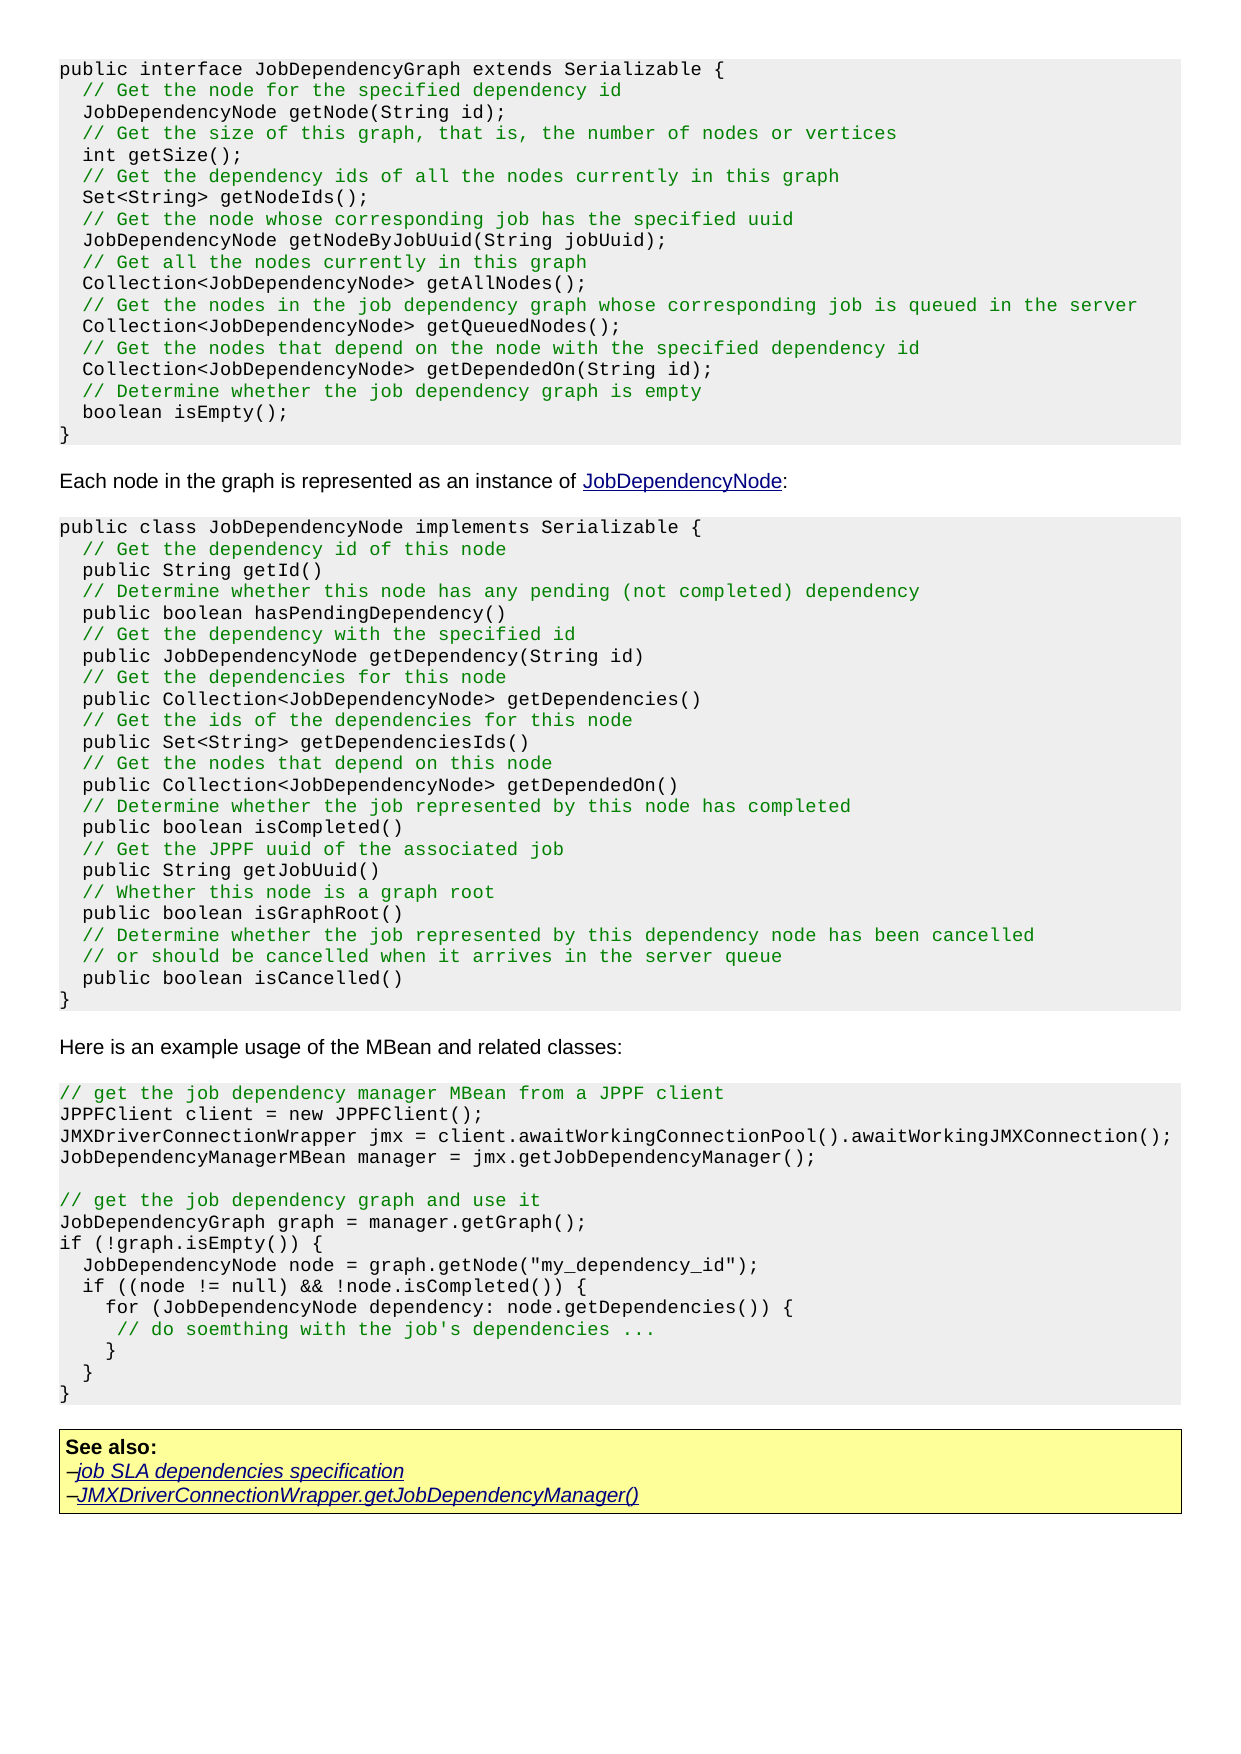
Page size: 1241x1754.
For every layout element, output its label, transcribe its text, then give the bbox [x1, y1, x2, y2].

text // Get the dependencies for this node [59, 668, 1181, 689]
text // Get the node whose corresponding job has the specified uuid [59, 209, 1181, 231]
text public String getId() [59, 560, 1181, 582]
text public String getJobUuid() [59, 861, 1181, 882]
text // Get the ids of the dependencies for this node [59, 711, 1181, 732]
text public boolean isCancelled() [59, 968, 1181, 989]
text // Get the nodes in the job dependency graph whose corresponding job is queued in the server [59, 295, 1181, 317]
text // Determine whether this node has any pending (not completed) dependency [59, 582, 1181, 603]
text } [59, 989, 1181, 1011]
text JobDependencyManagerMBean manager = jmx.getJobDependencyManager(); [59, 1148, 1181, 1169]
text } [59, 1384, 1181, 1405]
list JMXDriverConnectionWrapper.getJobDependencyManager() [60, 1477, 1181, 1513]
text // Get the size of this graph, that is, the number of nodes or vertices [59, 123, 1181, 145]
text JobDependencyGraph graph = manager.getGraph(); [59, 1212, 1181, 1233]
text // or should be cancelled when it arrives in the server queue [59, 947, 1181, 968]
text } [59, 1341, 1181, 1362]
text Collection<JobDependencyNode> getAllNodes(); [59, 274, 1181, 295]
text // do soemthing with the job's dependencies ... [59, 1319, 1181, 1341]
text // Determine whether the job represented by this node has completed [59, 796, 1181, 818]
text boolean isEmpty(); [59, 402, 1181, 424]
text JobDependencyNode node = graph.getNode("my_dependency_id"); [59, 1255, 1181, 1276]
text if ((node != null) && !node.isCompleted()) { [59, 1276, 1181, 1298]
text Set<String> getNodeIds(); [59, 188, 1181, 209]
text See also: [60, 1430, 1181, 1453]
text public boolean isGraphRoot() [59, 904, 1181, 925]
text // Get the dependency with the specified id [59, 625, 1181, 646]
text // Determine whether the job dependency graph is empty [59, 381, 1181, 402]
text } [59, 1362, 1181, 1384]
text int getSize(); [59, 145, 1181, 166]
text for (JobDependencyNode dependency: node.getDependencies()) { [59, 1298, 1181, 1319]
text Here is an example usage of the MBean and related classes: [59, 1035, 1181, 1059]
text JMXDriverConnectionWrapper jmx = client.awaitWorkingConnectionPool().awaitWorkingJMXConnection(); [59, 1126, 1181, 1148]
text public boolean isCompleted() [59, 818, 1181, 839]
text // Get the nodes that depend on the node with the specified dependency id [59, 338, 1181, 359]
text // Get all the nodes currently in this graph [59, 252, 1181, 274]
text if (!graph.isEmpty()) { [59, 1233, 1181, 1255]
text JobDependencyNode getNode(String id); [59, 102, 1181, 123]
text // get the job dependency manager MBean from a JPPF client [59, 1083, 1181, 1105]
text public interface JobDependencyGraph extends Serializable { [59, 59, 1181, 81]
text public JobDependencyNode getDependency(String id) [59, 646, 1181, 668]
text // Determine whether the job represented by this dependency node has been cancelled [59, 925, 1181, 947]
text // Get the dependency id of this node [59, 539, 1181, 560]
text public class JobDependencyNode implements Serializable { [59, 517, 1181, 539]
text // Get the dependency ids of all the nodes currently in this graph [59, 166, 1181, 188]
text JobDependencyNode getNodeByJobUuid(String jobUuid); [59, 231, 1181, 252]
text // Get the node for the specified dependency id [59, 81, 1181, 102]
text public Set<String> getDependenciesIds() [59, 732, 1181, 753]
list job SLA dependencies specification [60, 1453, 1181, 1477]
text // Get the nodes that depend on this node [59, 753, 1181, 775]
text // get the job dependency graph and use it [59, 1191, 1181, 1212]
text Each node in the graph is represented as an instance of JobDependencyNode: [59, 469, 1181, 493]
text Collection<JobDependencyNode> getQueuedNodes(); [59, 317, 1181, 338]
text Collection<JobDependencyNode> getDependedOn(String id); [59, 359, 1181, 381]
text // Whether this node is a graph root [59, 882, 1181, 904]
text // Get the JPPF uuid of the associated job [59, 839, 1181, 861]
text public Collection<JobDependencyNode> getDependedOn() [59, 775, 1181, 796]
text public Collection<JobDependencyNode> getDependencies() [59, 689, 1181, 711]
text JPPFClient client = new JPPFClient(); [59, 1105, 1181, 1126]
text } [59, 424, 1181, 445]
text public boolean hasPendingDependency() [59, 603, 1181, 625]
